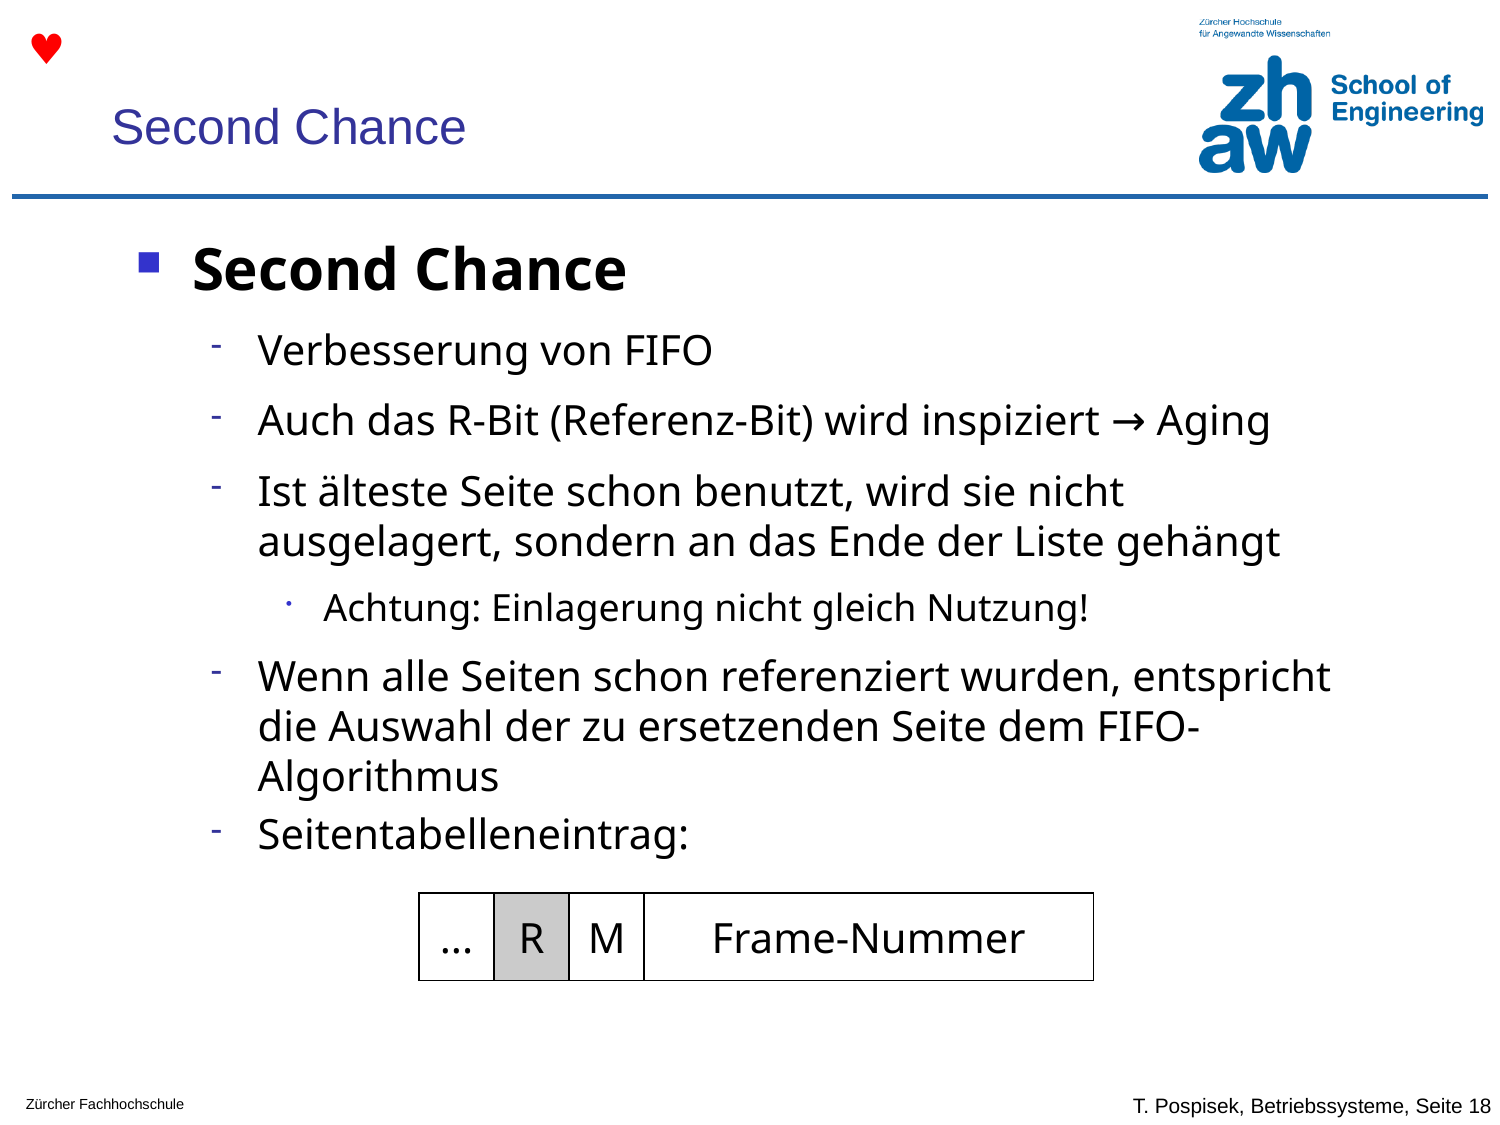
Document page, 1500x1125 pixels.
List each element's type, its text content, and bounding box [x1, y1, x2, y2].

text_box M [570, 893, 643, 981]
text_box ♥️ [13, 12, 95, 76]
text_box ... [419, 893, 495, 981]
text_box Frame-Nummer [643, 893, 1094, 981]
title Second Chance [96, 50, 1375, 163]
picture [1199, 19, 1483, 173]
list Second Chance Verbesserung von FIFO Auch das R-Bit (Referenz-Bit) wird inspiziert → Aging Ist älteste Seite schon benutzt, wird sie nicht ausgelagert, sondern an das Ende der Liste gehängt Achtung: Einlagerung nicht gleich Nutzung! Wenn alle Seiten schon referenziert wurden, entspricht die Auswahl der zu ersetzenden Seite dem FIFO-Algorithmus Seitentabelleneintrag: [120, 224, 1388, 858]
text_box R [495, 893, 570, 981]
